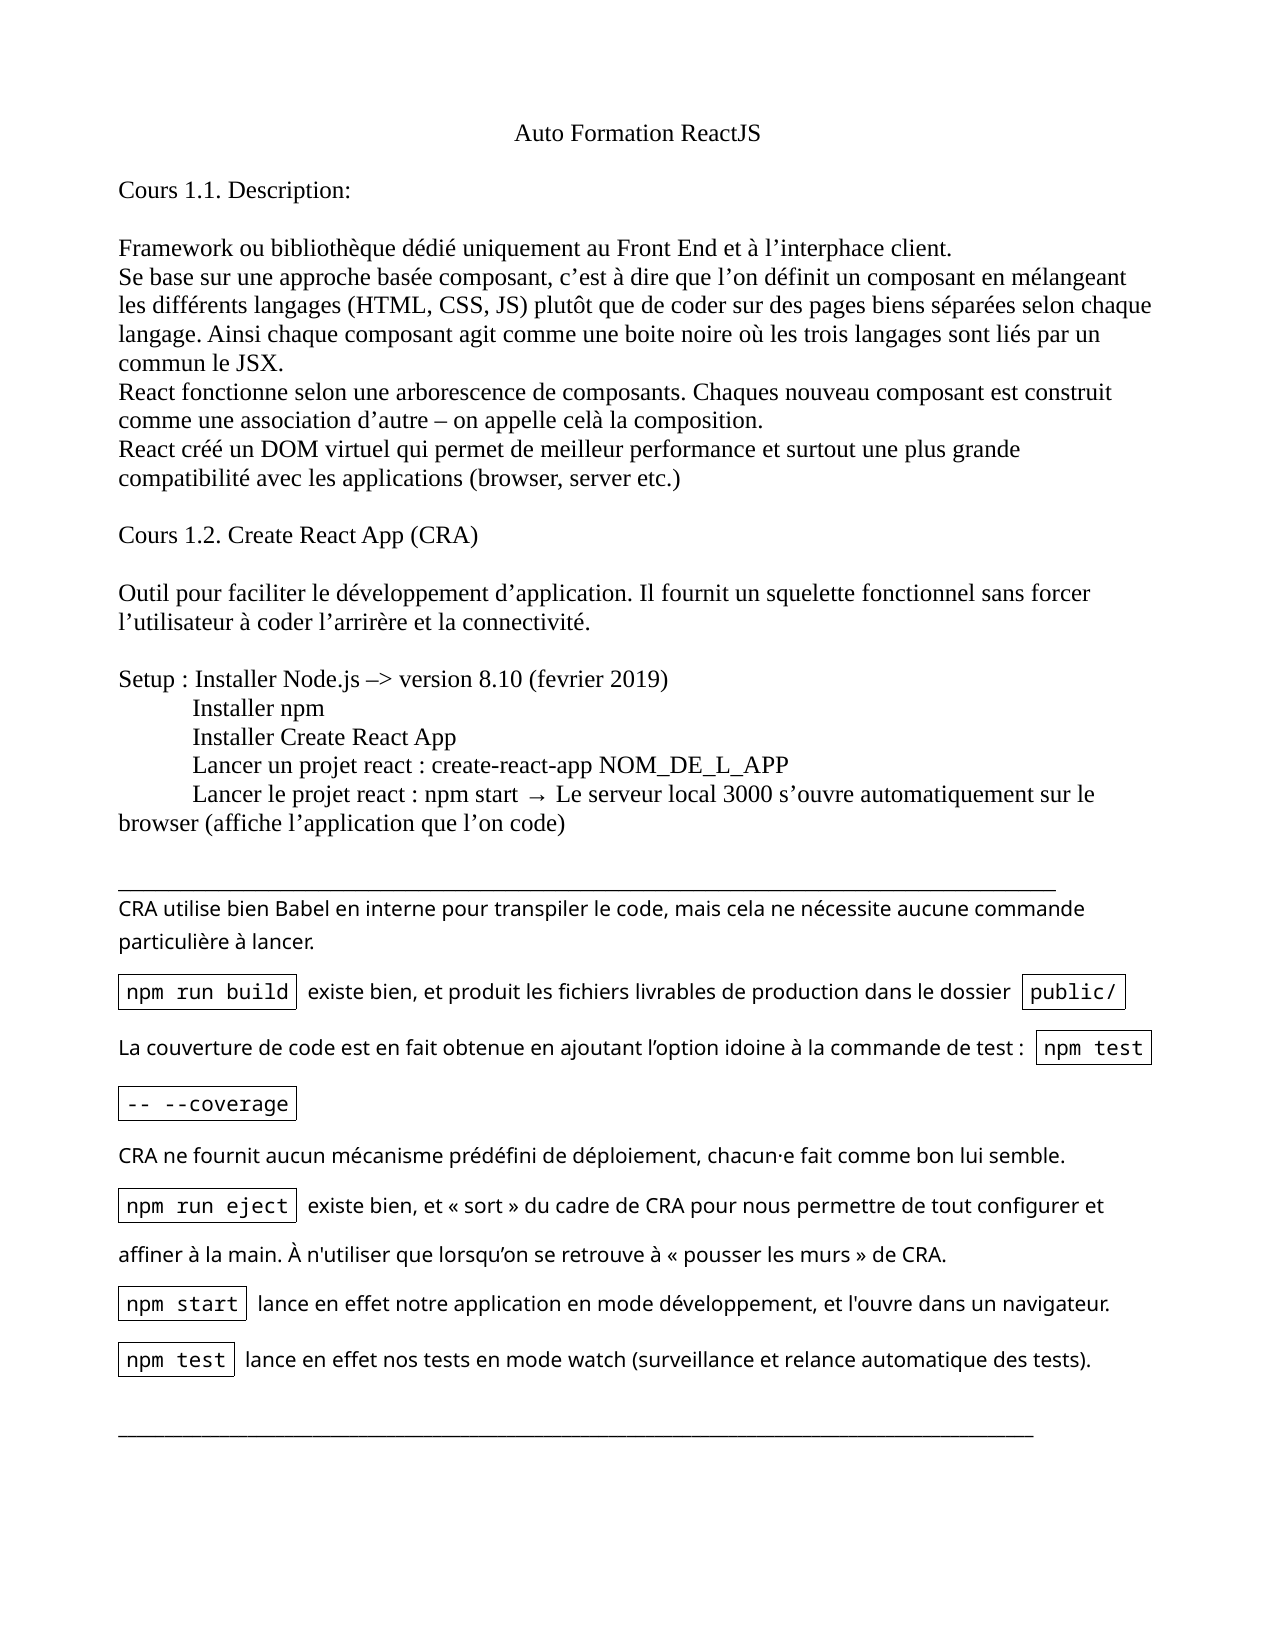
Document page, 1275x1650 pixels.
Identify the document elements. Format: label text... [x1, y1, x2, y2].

text Installer Create React App [118, 722, 1157, 751]
text La couverture de code est en fait obtenue en ajoutant l’option idoine à la commande de test : npm test -- --coverage [118, 1030, 1157, 1120]
text CRA utilise bien Babel en interne pour transpiler le code, mais cela ne nécessite aucune commande particulière à lancer. [118, 894, 1157, 955]
text CRA ne fournit aucun mécanisme prédéfini de déploiement, chacun·e fait comme bon lui semble. [118, 1142, 1157, 1170]
text Lancer le projet react : npm start → Le serveur local 3000 s’ouvre automatiquement sur le browser (affiche l’application que l’on code) [118, 779, 1157, 837]
text ___________________________________________________________________________ [118, 866, 1157, 894]
text ___________________________________________________________________________________________________ [118, 1412, 1157, 1441]
text React créé un DOM virtuel qui permet de meilleur performance et surtout une plus grande compatibilité avec les applications (browser, server etc.) [118, 434, 1157, 492]
text Setup : Installer Node.js –> version 8.10 (fevrier 2019) [118, 664, 1157, 693]
text Auto Formation ReactJS [118, 118, 1157, 147]
text lance en effet notre application en mode développement, et l'ouvre dans un navigateur. [247, 1286, 1157, 1320]
text Cours 1.1. Description: [118, 176, 1157, 204]
text npm start [119, 1287, 246, 1320]
text lance en effet nos tests en mode watch (surveillance et relance automatique des tests). [235, 1342, 1157, 1376]
text Framework ou bibliothèque dédié uniquement au Front End et à l’interphace client. [118, 233, 1157, 262]
text Outil pour faciliter le développement d’application. Il fournit un squelette fonctionnel sans forcer l’utilisateur à coder l’arrirère et la connectivité. [118, 578, 1157, 636]
text Se base sur une approche basée composant, c’est à dire que l’on définit un composant en mélangeant les différents langages (HTML, CSS, JS) plutôt que de coder sur des pages biens séparées selon chaque langage. Ainsi chaque composant agit comme une boite noire où les trois langages sont liés par un commun le JSX. [118, 262, 1157, 377]
text npm run eject existe bien, et « sort » du cadre de CRA pour nous permettre de tout configurer et affiner à la main. À n'utiliser que lorsqu’on se retrouve à « pousser les murs » de CRA. [118, 1188, 1157, 1268]
text public/ [1023, 975, 1125, 1009]
text npm test [119, 1343, 234, 1376]
text Installer npm [118, 693, 1157, 722]
text npm run build [119, 975, 296, 1009]
text React fonctionne selon une arborescence de composants. Chaques nouveau composant est construit comme une association d’autre – on appelle celà la composition. [118, 377, 1157, 434]
text existe bien, et produit les fichiers livrables de production dans le dossier [297, 974, 1022, 1009]
text Lancer un projet react : create-react-app NOM_DE_L_APP [118, 751, 1157, 779]
text Cours 1.2. Create React App (CRA) [118, 521, 1157, 549]
